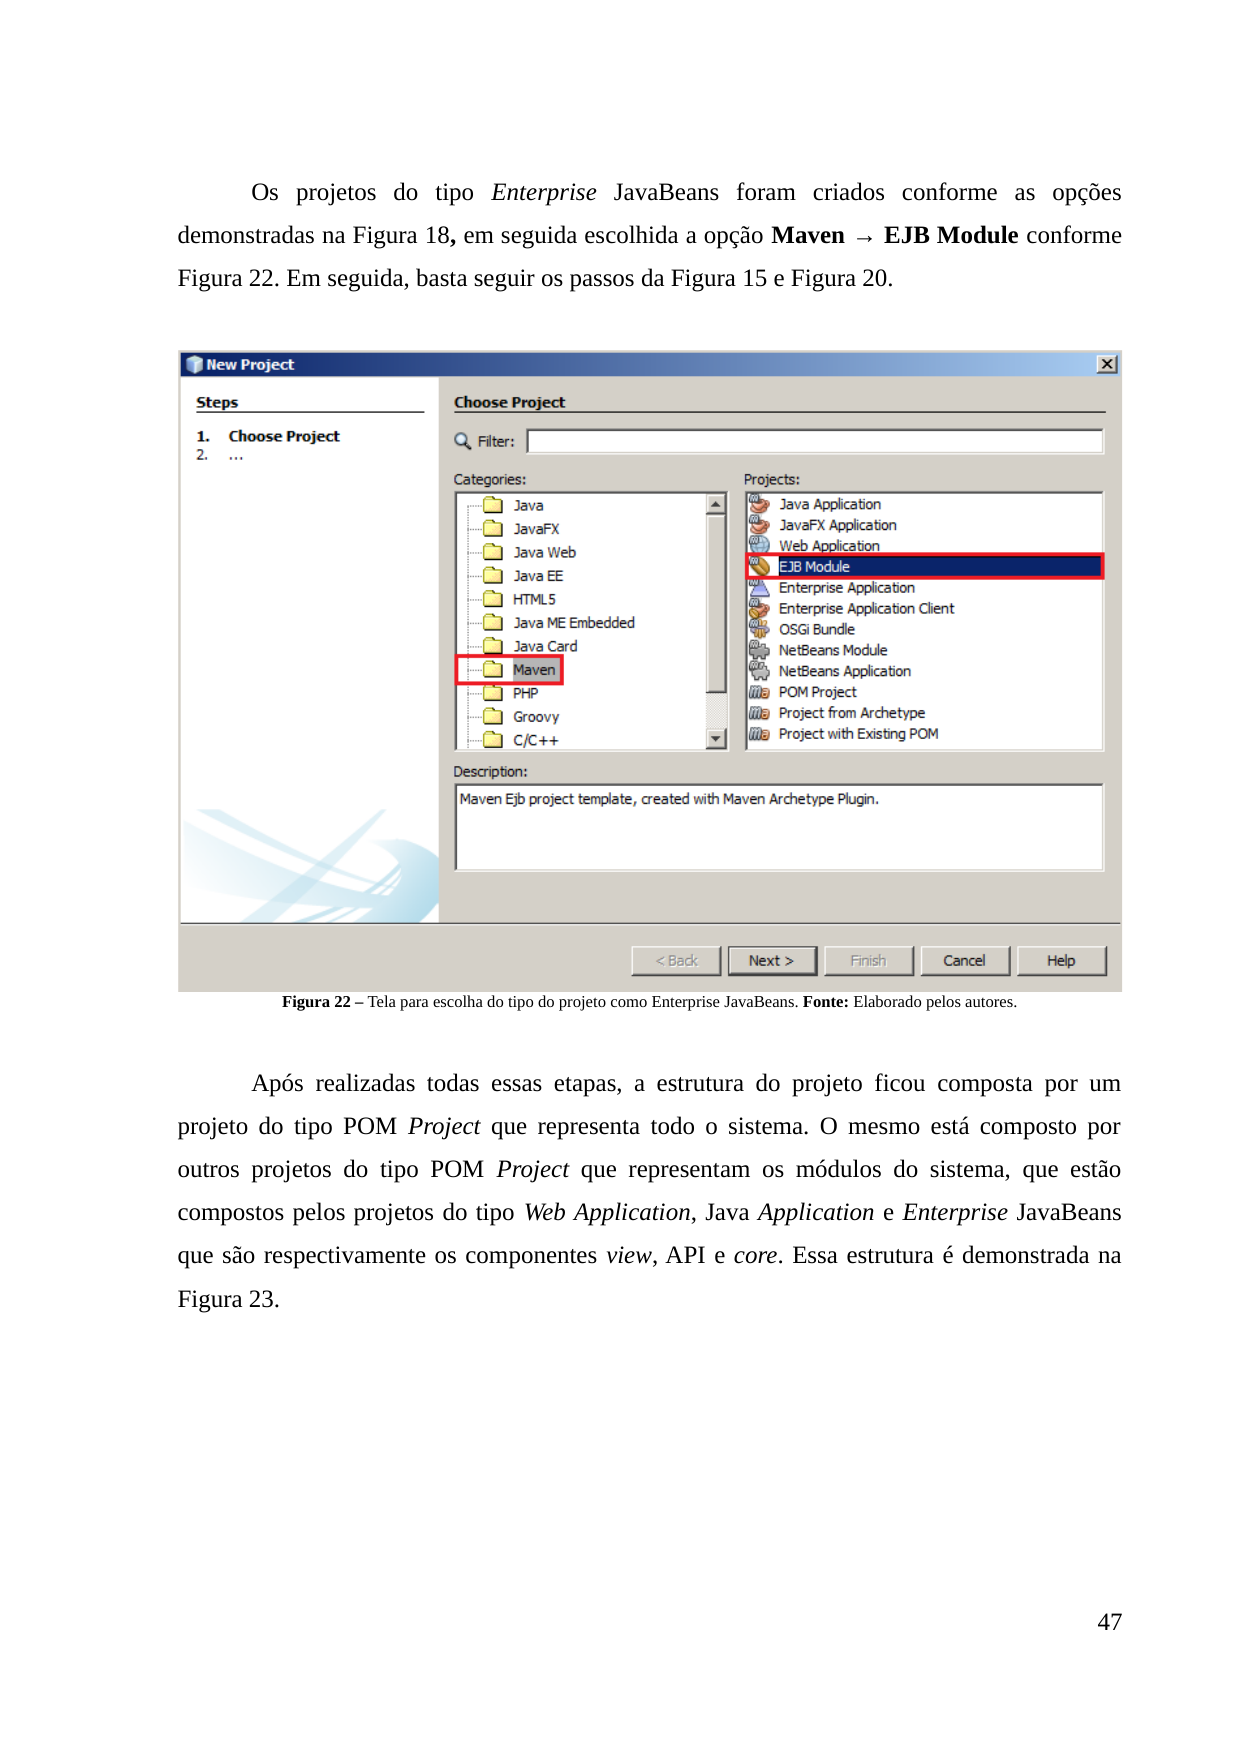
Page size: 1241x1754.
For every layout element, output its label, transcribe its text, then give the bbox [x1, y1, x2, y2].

text Os projetos do tipo Enterprise JavaBeans foram criados conforme as opções demonstradas na Figura 18, em seguida escolhida a opção Maven → EJB Module conforme Figura 22. Em seguida, basta seguir os passos da Figura 15 e Figura 20. [177, 177, 1122, 292]
text Figura 22 – Tela para escolha do tipo do projeto como Enterprise JavaBeans. Fonte: Elaborado pelos autores. [177, 992, 1122, 1011]
picture [177, 349, 1123, 992]
text Após realizadas todas essas etapas, a estrutura do projeto ficou composta por um projeto do tipo POM Project que representa todo o sistema. O mesmo está composto por outros projetos do tipo POM Project que representam os módulos do sistema, que estão compostos pelos projetos do tipo Web Application, Java Application e Enterprise JavaBeans que são respectivamente os componentes view, API e core. Essa estrutura é demonstrada na Figura 23. [177, 1068, 1122, 1312]
